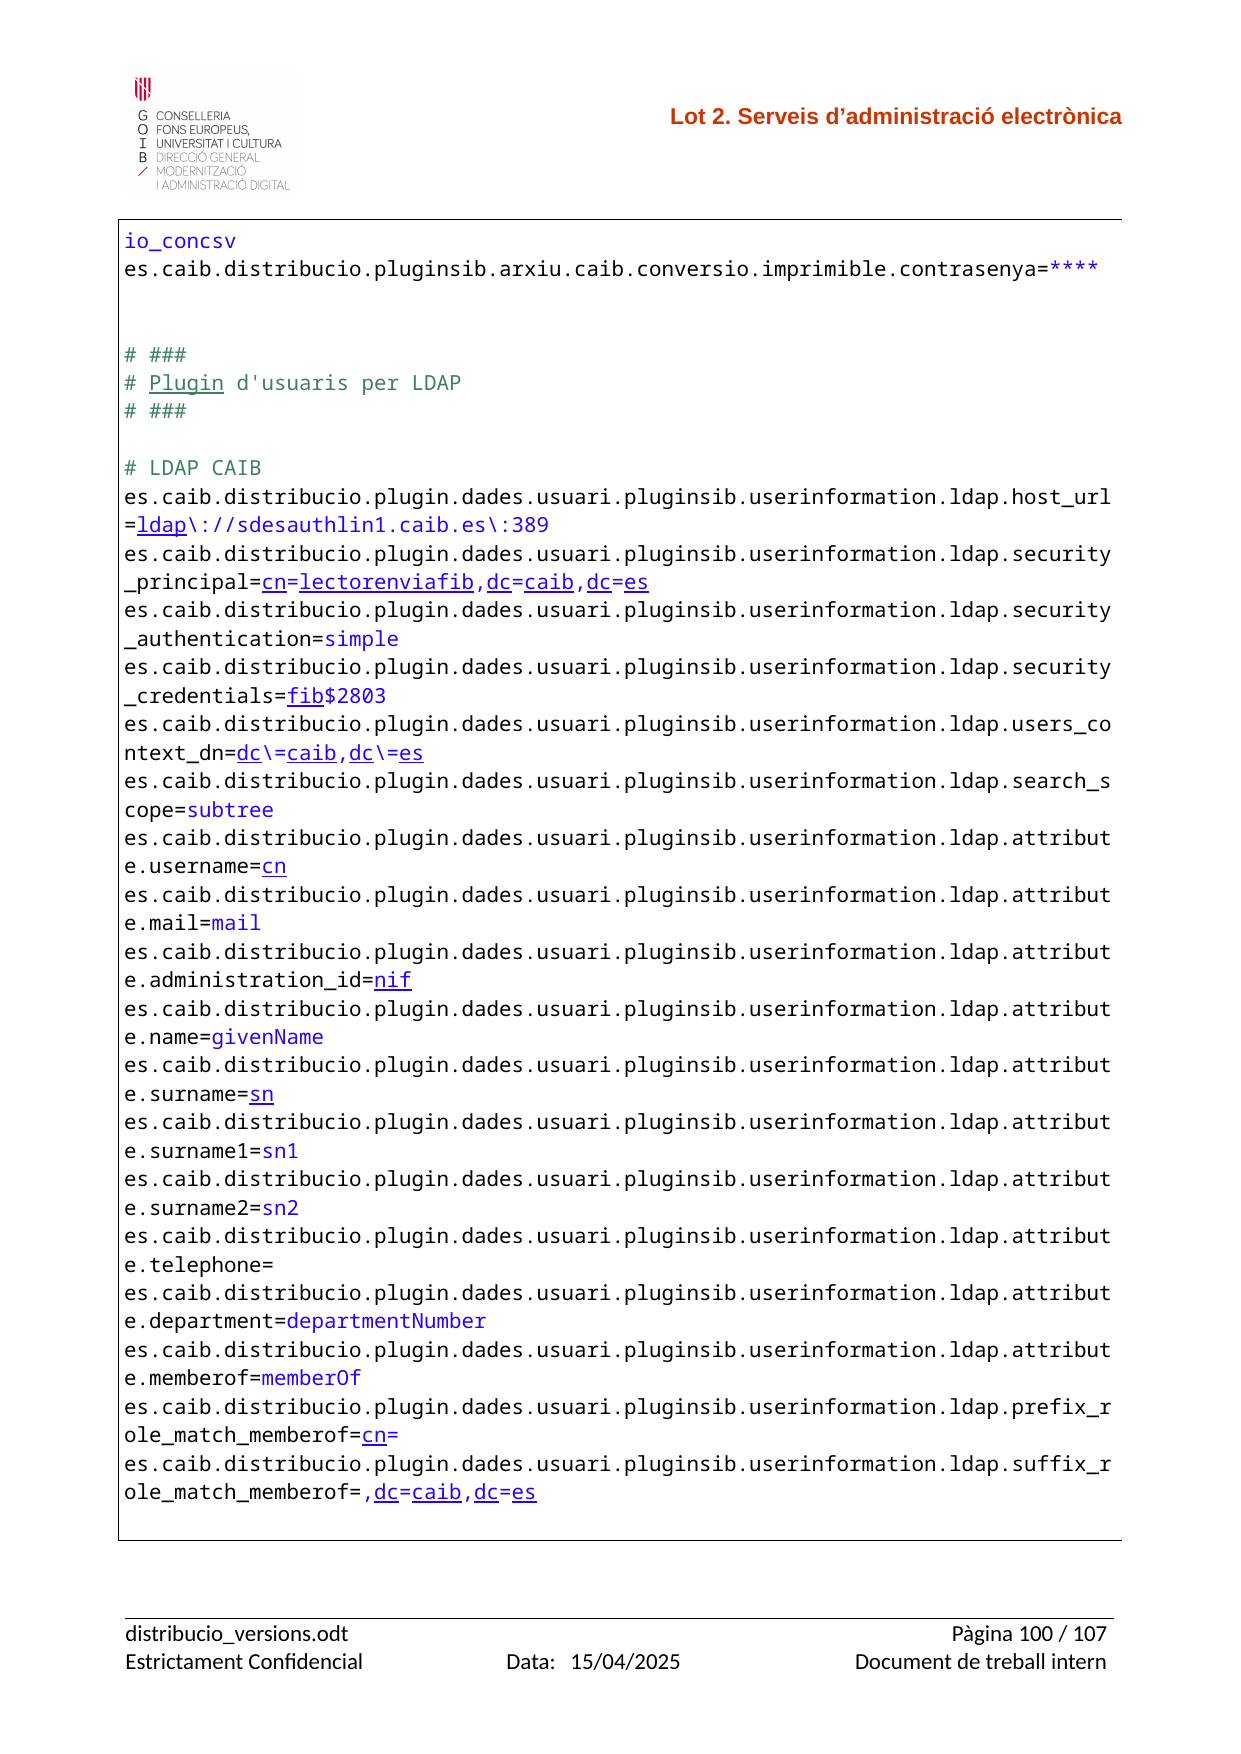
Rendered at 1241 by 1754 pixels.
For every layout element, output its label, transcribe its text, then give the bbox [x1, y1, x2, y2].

table_header io_concsv es.caib.distribucio.pluginsib.arxiu.caib.conversio.imprimible.contrasenya=**** # ### # Plugin d'usuaris per LDAP # ### # LDAP CAIB es.caib.distribucio.plugin.dades.usuari.pluginsib.userinformation.ldap.host_url=ldap\://sdesauthlin1.caib.es\:389 es.caib.distribucio.plugin.dades.usuari.pluginsib.userinformation.ldap.security_principal=cn=lectorenviafib,dc=caib,dc=es es.caib.distribucio.plugin.dades.usuari.pluginsib.userinformation.ldap.security_authentication=simple es.caib.distribucio.plugin.dades.usuari.pluginsib.userinformation.ldap.security_credentials=fib$2803 es.caib.distribucio.plugin.dades.usuari.pluginsib.userinformation.ldap.users_context_dn=dc\=caib,dc\=es es.caib.distribucio.plugin.dades.usuari.pluginsib.userinformation.ldap.search_scope=subtree es.caib.distribucio.plugin.dades.usuari.pluginsib.userinformation.ldap.attribute.username=cn es.caib.distribucio.plugin.dades.usuari.pluginsib.userinformation.ldap.attribute.mail=mail es.caib.distribucio.plugin.dades.usuari.pluginsib.userinformation.ldap.attribute.administration_id=nif es.caib.distribucio.plugin.dades.usuari.pluginsib.userinformation.ldap.attribute.name=givenName es.caib.distribucio.plugin.dades.usuari.pluginsib.userinformation.ldap.attribute.surname=sn es.caib.distribucio.plugin.dades.usuari.pluginsib.userinformation.ldap.attribute.surname1=sn1 es.caib.distribucio.plugin.dades.usuari.pluginsib.userinformation.ldap.attribute.surname2=sn2 es.caib.distribucio.plugin.dades.usuari.pluginsib.userinformation.ldap.attribute.telephone= es.caib.distribucio.plugin.dades.usuari.pluginsib.userinformation.ldap.attribute.department=departmentNumber es.caib.distribucio.plugin.dades.usuari.pluginsib.userinformation.ldap.attribute.memberof=memberOf es.caib.distribucio.plugin.dades.usuari.pluginsib.userinformation.ldap.prefix_role_match_memberof=cn= es.caib.distribucio.plugin.dades.usuari.pluginsib.userinformation.ldap.suffix_role_match_memberof=,dc=caib,dc=es [119, 220, 1122, 1540]
picture [126, 70, 299, 197]
